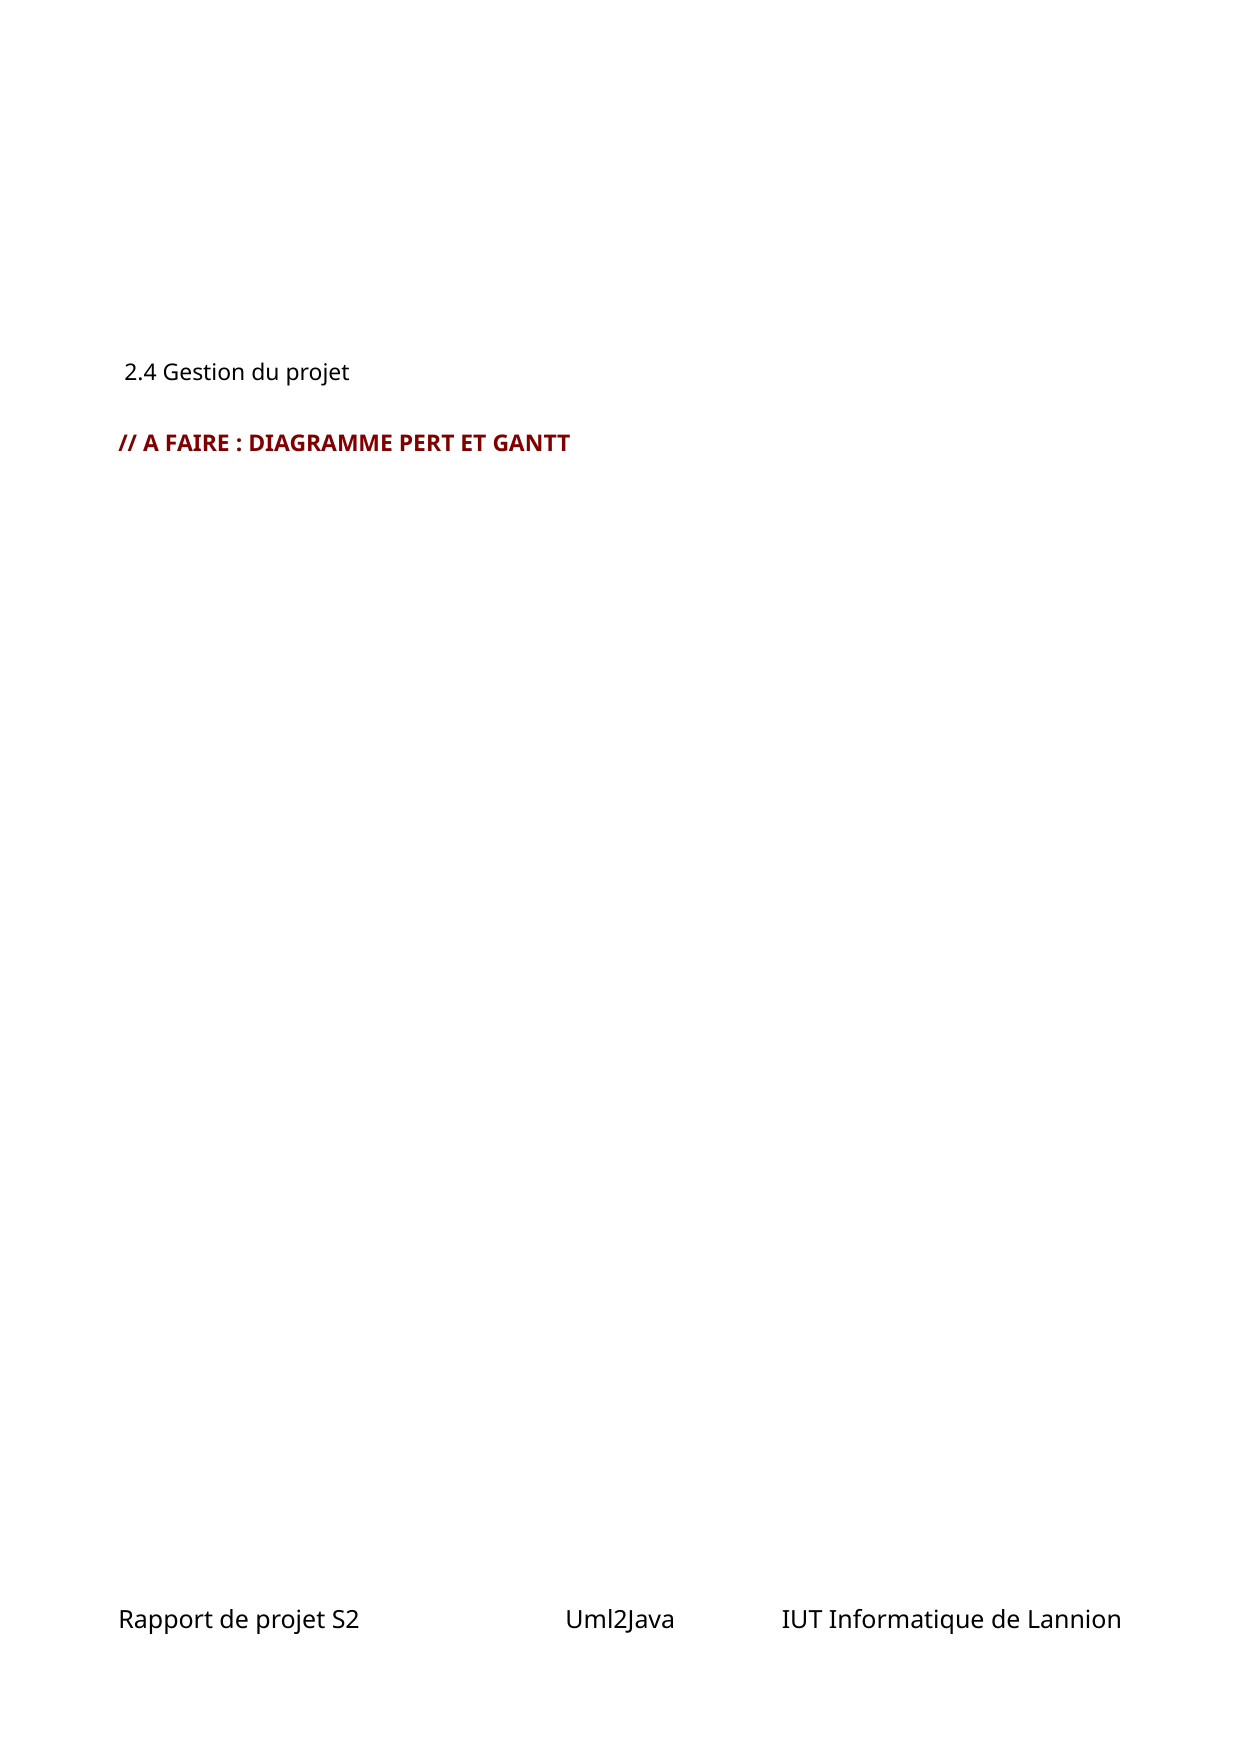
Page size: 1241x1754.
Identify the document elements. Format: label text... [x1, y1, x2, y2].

text 2.4 Gestion du projet [118, 356, 1122, 387]
text // A FAIRE : DIAGRAMME PERT ET GANTT [118, 427, 1122, 458]
